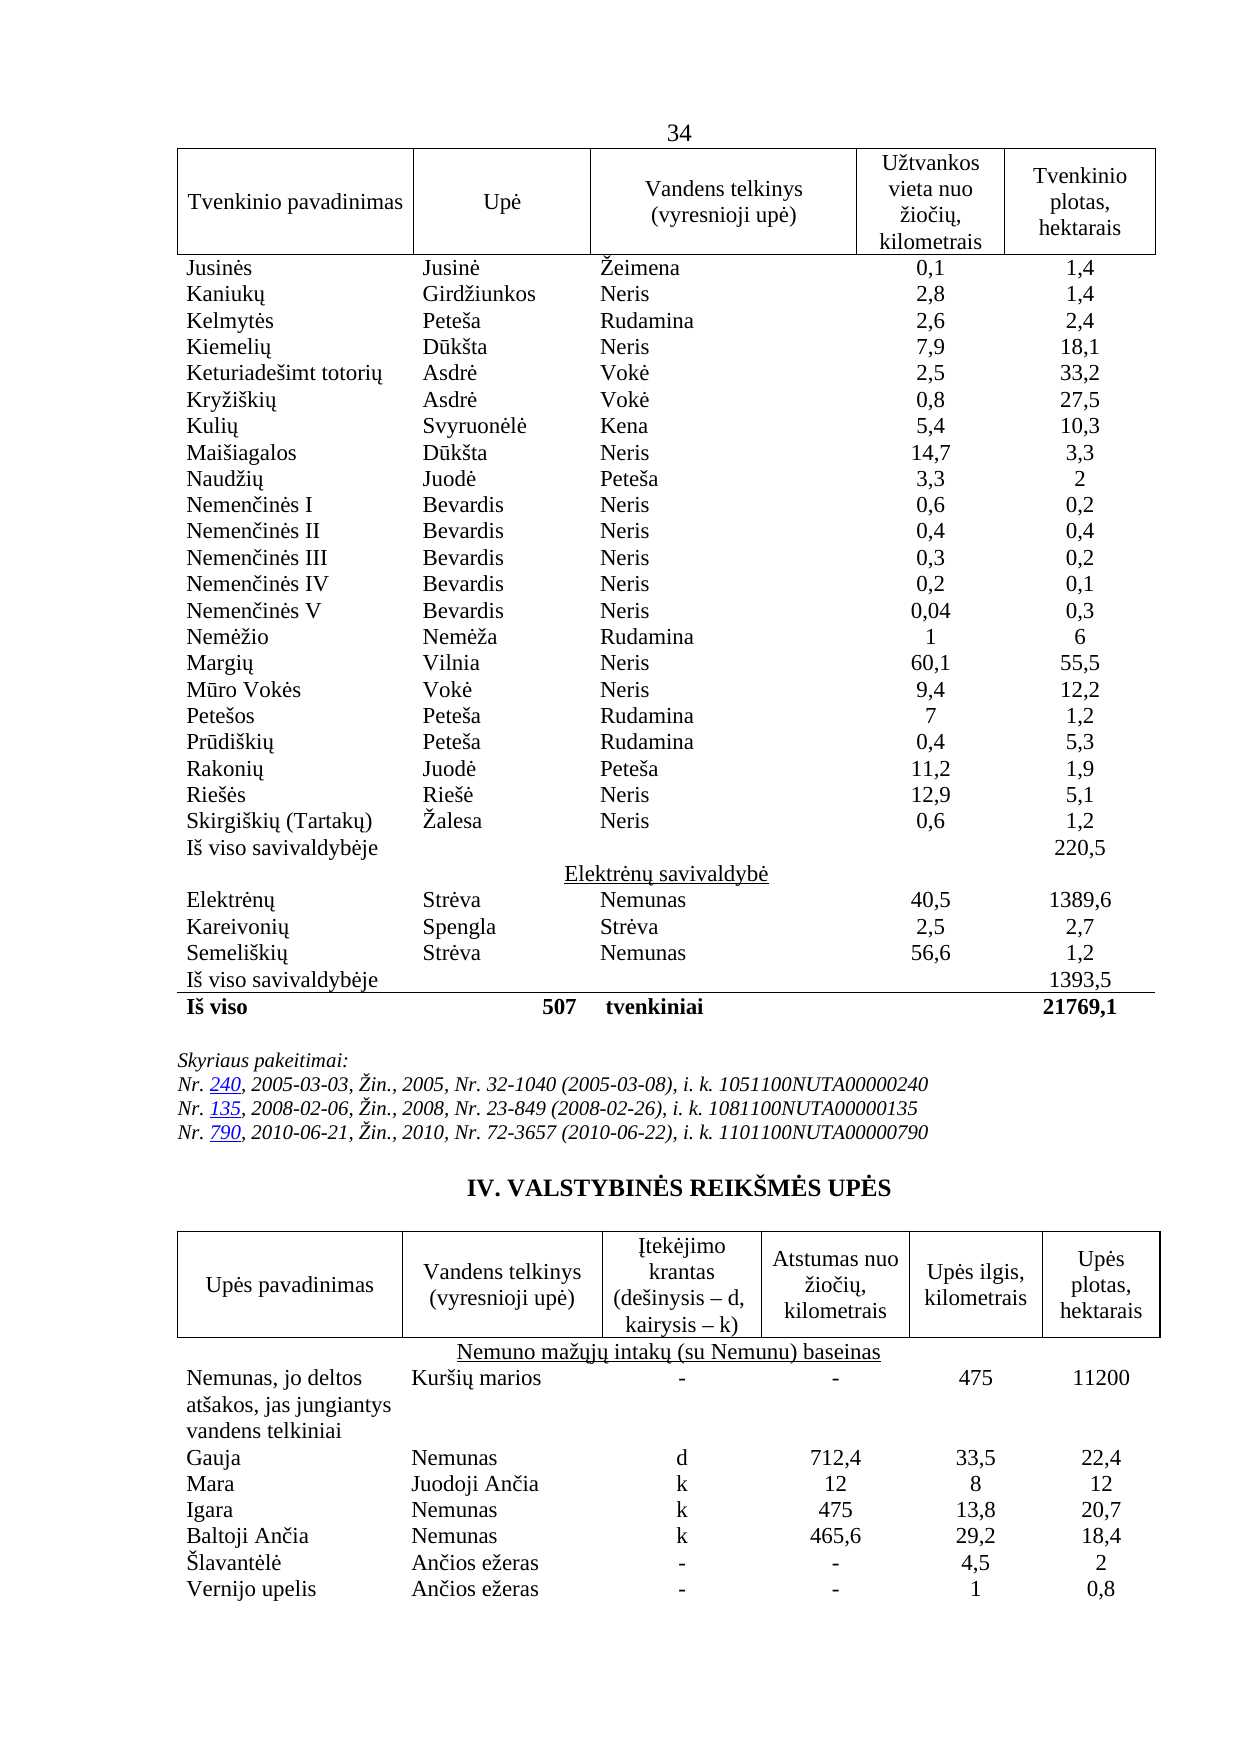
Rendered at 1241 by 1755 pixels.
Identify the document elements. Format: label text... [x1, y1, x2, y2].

table_cell Bevardis [414, 491, 591, 518]
table_header Vandens telkinys (vyresnioji upė) [403, 1232, 602, 1337]
table_cell 56,6 [857, 939, 1004, 966]
table_cell [857, 966, 1004, 992]
table_cell Nemunas, jo deltos atšakos, jas jungiantys vandens telkiniai [177, 1365, 402, 1443]
table_cell Vokė [414, 676, 591, 702]
table_cell 507 [414, 993, 591, 1019]
table_cell Spengla [414, 913, 591, 939]
table_cell Žalesa [414, 808, 591, 834]
table_cell Juodoji Ančia [402, 1470, 602, 1496]
table_header Upės plotas, hektarais [1043, 1232, 1159, 1337]
table_cell - [762, 1365, 909, 1443]
table_cell Nemenčinės III [177, 544, 413, 570]
table_cell Mūro Vokės [177, 676, 413, 702]
text Skyriaus pakeitimai: [177, 1048, 1181, 1072]
table_cell 2 [1005, 465, 1155, 491]
table_cell Nemenčinės V [177, 597, 413, 623]
table_cell Elektrėnų savivaldybė [177, 860, 1155, 887]
table_cell Neris [591, 491, 857, 518]
table_cell 1 [857, 623, 1004, 649]
table_cell k [602, 1470, 762, 1496]
table_cell - [762, 1549, 909, 1575]
table_cell - [762, 1575, 909, 1602]
text IV. VALSTYBINĖS REIKŠMĖS UPĖS [177, 1173, 1181, 1202]
table_cell [857, 834, 1004, 860]
table_cell 712,4 [762, 1444, 909, 1470]
table_header Vandens telkinys (vyresnioji upė) [591, 149, 856, 254]
table_cell Petešos [177, 702, 413, 728]
table_cell [414, 966, 591, 992]
table_cell Dūkšta [414, 333, 591, 359]
table_cell Bevardis [414, 570, 591, 597]
table_cell [414, 834, 591, 860]
table_cell Vokė [591, 386, 857, 412]
table_cell Mara [177, 1470, 402, 1496]
table_cell 1,9 [1005, 755, 1155, 781]
table_cell Neris [591, 649, 857, 676]
table_cell 9,4 [857, 676, 1004, 702]
table_cell 0,4 [1005, 518, 1155, 544]
table_cell 33,5 [909, 1444, 1042, 1470]
table_cell 0,4 [857, 729, 1004, 755]
table_cell 60,1 [857, 649, 1004, 676]
table_cell [591, 966, 857, 992]
table_cell 0,1 [857, 255, 1004, 280]
table_cell Nemenčinės IV [177, 570, 413, 597]
table_cell Nemunas [402, 1496, 602, 1523]
table_cell 5,1 [1005, 781, 1155, 807]
table_cell 8 [909, 1470, 1042, 1496]
table_cell Kaniukų [177, 280, 413, 307]
table_cell Neris [591, 781, 857, 807]
table_cell Keturiadešimt totorių [177, 360, 413, 386]
table_cell Kareivonių [177, 913, 413, 939]
table_cell Iš viso savivaldybėje [177, 966, 413, 992]
table_cell 0,04 [857, 597, 1004, 623]
table_cell Žeimena [591, 255, 857, 280]
table_header Upės pavadinimas [178, 1232, 402, 1337]
table_cell 0,8 [857, 386, 1004, 412]
table_cell 20,7 [1042, 1496, 1160, 1523]
table_cell Peteša [591, 755, 857, 781]
table_cell 0,2 [857, 570, 1004, 597]
table_cell Ančios ežeras [402, 1575, 602, 1602]
table_cell Strėva [414, 887, 591, 913]
table_cell - [602, 1549, 762, 1575]
table_cell 2,5 [857, 913, 1004, 939]
table_cell Neris [591, 280, 857, 307]
table_header Upės ilgis, kilometrais [910, 1232, 1042, 1337]
table_header Atstumas nuo žiočių, kilometrais [762, 1232, 909, 1337]
table_cell Asdrė [414, 386, 591, 412]
table_cell Dūkšta [414, 439, 591, 465]
table_cell Naudžių [177, 465, 413, 491]
table_cell 12 [762, 1470, 909, 1496]
table_cell Kelmytės [177, 307, 413, 333]
table_cell Neris [591, 570, 857, 597]
table_cell 4,5 [909, 1549, 1042, 1575]
table_cell 55,5 [1005, 649, 1155, 676]
table_cell 10,3 [1005, 412, 1155, 438]
table_header Užtvankos vieta nuo žiočių, kilometrais [857, 149, 1004, 254]
table_cell Neris [591, 808, 857, 834]
table_cell 0,3 [857, 544, 1004, 570]
table_cell Asdrė [414, 360, 591, 386]
table_cell 13,8 [909, 1496, 1042, 1523]
table_cell Neris [591, 544, 857, 570]
table_cell 220,5 [1005, 834, 1155, 860]
table_cell 7,9 [857, 333, 1004, 359]
table_cell Peteša [591, 465, 857, 491]
table_cell Maišiagalos [177, 439, 413, 465]
table_cell Rudamina [591, 729, 857, 755]
table_cell Nemunas [591, 939, 857, 966]
table_header Tvenkinio pavadinimas [178, 149, 413, 254]
table_cell Rudamina [591, 623, 857, 649]
table_cell Rudamina [591, 307, 857, 333]
table_cell Nemunas [402, 1444, 602, 1470]
table_cell Bevardis [414, 518, 591, 544]
table_cell Nemuno mažųjų intakų (su Nemunu) baseinas [177, 1338, 1160, 1364]
table_cell Nemėžio [177, 623, 413, 649]
table_cell k [602, 1496, 762, 1523]
table_cell 0,6 [857, 808, 1004, 834]
table_cell Vilnia [414, 649, 591, 676]
table_cell Rudamina [591, 702, 857, 728]
table_cell Neris [591, 518, 857, 544]
table_cell Strėva [591, 913, 857, 939]
table_cell Bevardis [414, 544, 591, 570]
table_cell 475 [762, 1496, 909, 1523]
table_cell 1,4 [1005, 255, 1155, 280]
table_cell 14,7 [857, 439, 1004, 465]
table_cell 0,8 [1042, 1575, 1160, 1602]
table_cell 29,2 [909, 1523, 1042, 1549]
table_cell 1,2 [1005, 702, 1155, 728]
table_cell Prūdiškių [177, 729, 413, 755]
table_cell Neris [591, 676, 857, 702]
table_cell k [602, 1523, 762, 1549]
table_cell Nemėža [414, 623, 591, 649]
table_cell 1389,6 [1005, 887, 1155, 913]
table_cell Igara [177, 1496, 402, 1523]
table_cell 0,6 [857, 491, 1004, 518]
table_cell Kuršių marios [402, 1365, 602, 1443]
table_cell Kryžiškių [177, 386, 413, 412]
table_cell Peteša [414, 307, 591, 333]
table_cell Peteša [414, 729, 591, 755]
table_cell 11200 [1042, 1365, 1160, 1443]
table_cell - [602, 1365, 762, 1443]
table_cell 12 [1042, 1470, 1160, 1496]
table_cell 18,4 [1042, 1523, 1160, 1549]
table_cell Juodė [414, 755, 591, 781]
table_cell Bevardis [414, 597, 591, 623]
table_cell Nemenčinės I [177, 491, 413, 518]
table_cell Peteša [414, 702, 591, 728]
text Nr. 135, 2008-02-06, Žin., 2008, Nr. 23-849 (2008-02-26), i. k. 1081100NUTA00000135 [177, 1096, 1181, 1120]
table_cell 2 [1042, 1549, 1160, 1575]
table_cell Baltoji Ančia [177, 1523, 402, 1549]
table_cell - [602, 1575, 762, 1602]
table_cell 0,3 [1005, 597, 1155, 623]
table_cell Skirgiškių (Tartakų) [177, 808, 413, 834]
table_cell 7 [857, 702, 1004, 728]
table_cell 2,5 [857, 360, 1004, 386]
table_cell Iš viso [177, 993, 413, 1019]
table_cell d [602, 1444, 762, 1470]
table_cell Iš viso savivaldybėje [177, 834, 413, 860]
table_cell Jusinės [177, 255, 413, 280]
table_cell 5,4 [857, 412, 1004, 438]
table_cell Šlavantėlė [177, 1549, 402, 1575]
table_cell 6 [1005, 623, 1155, 649]
table_cell Vernijo upelis [177, 1575, 402, 1602]
table_cell Rakonių [177, 755, 413, 781]
table_cell 12,9 [857, 781, 1004, 807]
table_cell Kulių [177, 412, 413, 438]
table_cell 3,3 [1005, 439, 1155, 465]
table_cell [591, 834, 857, 860]
table_cell Juodė [414, 465, 591, 491]
table_cell Gauja [177, 1444, 402, 1470]
table_cell Strėva [414, 939, 591, 966]
text Nr. 790, 2010-06-21, Žin., 2010, Nr. 72-3657 (2010-06-22), i. k. 1101100NUTA00000790 [177, 1120, 1181, 1144]
table_cell Nemunas [402, 1523, 602, 1549]
table_cell 12,2 [1005, 676, 1155, 702]
table_cell 1,2 [1005, 939, 1155, 966]
table_cell 0,2 [1005, 491, 1155, 518]
table_cell 465,6 [762, 1523, 909, 1549]
table_header Tvenkinio plotas, hektarais [1005, 149, 1155, 254]
table_cell Kiemelių [177, 333, 413, 359]
table_cell 33,2 [1005, 360, 1155, 386]
table_cell Nemunas [591, 887, 857, 913]
table_cell 2,8 [857, 280, 1004, 307]
table_cell 1,2 [1005, 808, 1155, 834]
table_cell Riešė [414, 781, 591, 807]
table_cell 0,1 [1005, 570, 1155, 597]
table_cell Neris [591, 439, 857, 465]
table_cell Neris [591, 597, 857, 623]
table_cell 18,1 [1005, 333, 1155, 359]
table_cell 21769,1 [1005, 993, 1155, 1019]
table_cell tvenkiniai [591, 993, 857, 1019]
table_cell Ančios ežeras [402, 1549, 602, 1575]
table_cell Girdžiunkos [414, 280, 591, 307]
table_cell Vokė [591, 360, 857, 386]
table_cell 2,6 [857, 307, 1004, 333]
table_cell Margių [177, 649, 413, 676]
table_cell Svyruonėlė [414, 412, 591, 438]
table_cell 1393,5 [1005, 966, 1155, 992]
table_cell 1,4 [1005, 280, 1155, 307]
table_header Įtekėjimo krantas (dešinysis – d, kairysis – k) [603, 1232, 761, 1337]
table_cell 1 [909, 1575, 1042, 1602]
table_cell Nemenčinės II [177, 518, 413, 544]
table_cell 22,4 [1042, 1444, 1160, 1470]
table_cell Kena [591, 412, 857, 438]
table_cell Elektrėnų [177, 887, 413, 913]
table_cell [857, 993, 1004, 1019]
table_cell 0,2 [1005, 544, 1155, 570]
table_cell 27,5 [1005, 386, 1155, 412]
table_cell Jusinė [414, 255, 591, 280]
table_cell Semeliškių [177, 939, 413, 966]
table_cell 0,4 [857, 518, 1004, 544]
table_cell 5,3 [1005, 729, 1155, 755]
table_header Upė [414, 149, 590, 254]
table_cell 2,7 [1005, 913, 1155, 939]
table_cell 40,5 [857, 887, 1004, 913]
table_cell 2,4 [1005, 307, 1155, 333]
table_cell Neris [591, 333, 857, 359]
table_cell 3,3 [857, 465, 1004, 491]
table_cell Riešės [177, 781, 413, 807]
table_cell 475 [909, 1365, 1042, 1443]
text Nr. 240, 2005-03-03, Žin., 2005, Nr. 32-1040 (2005-03-08), i. k. 1051100NUTA00000240 [177, 1072, 1181, 1096]
table_cell 11,2 [857, 755, 1004, 781]
